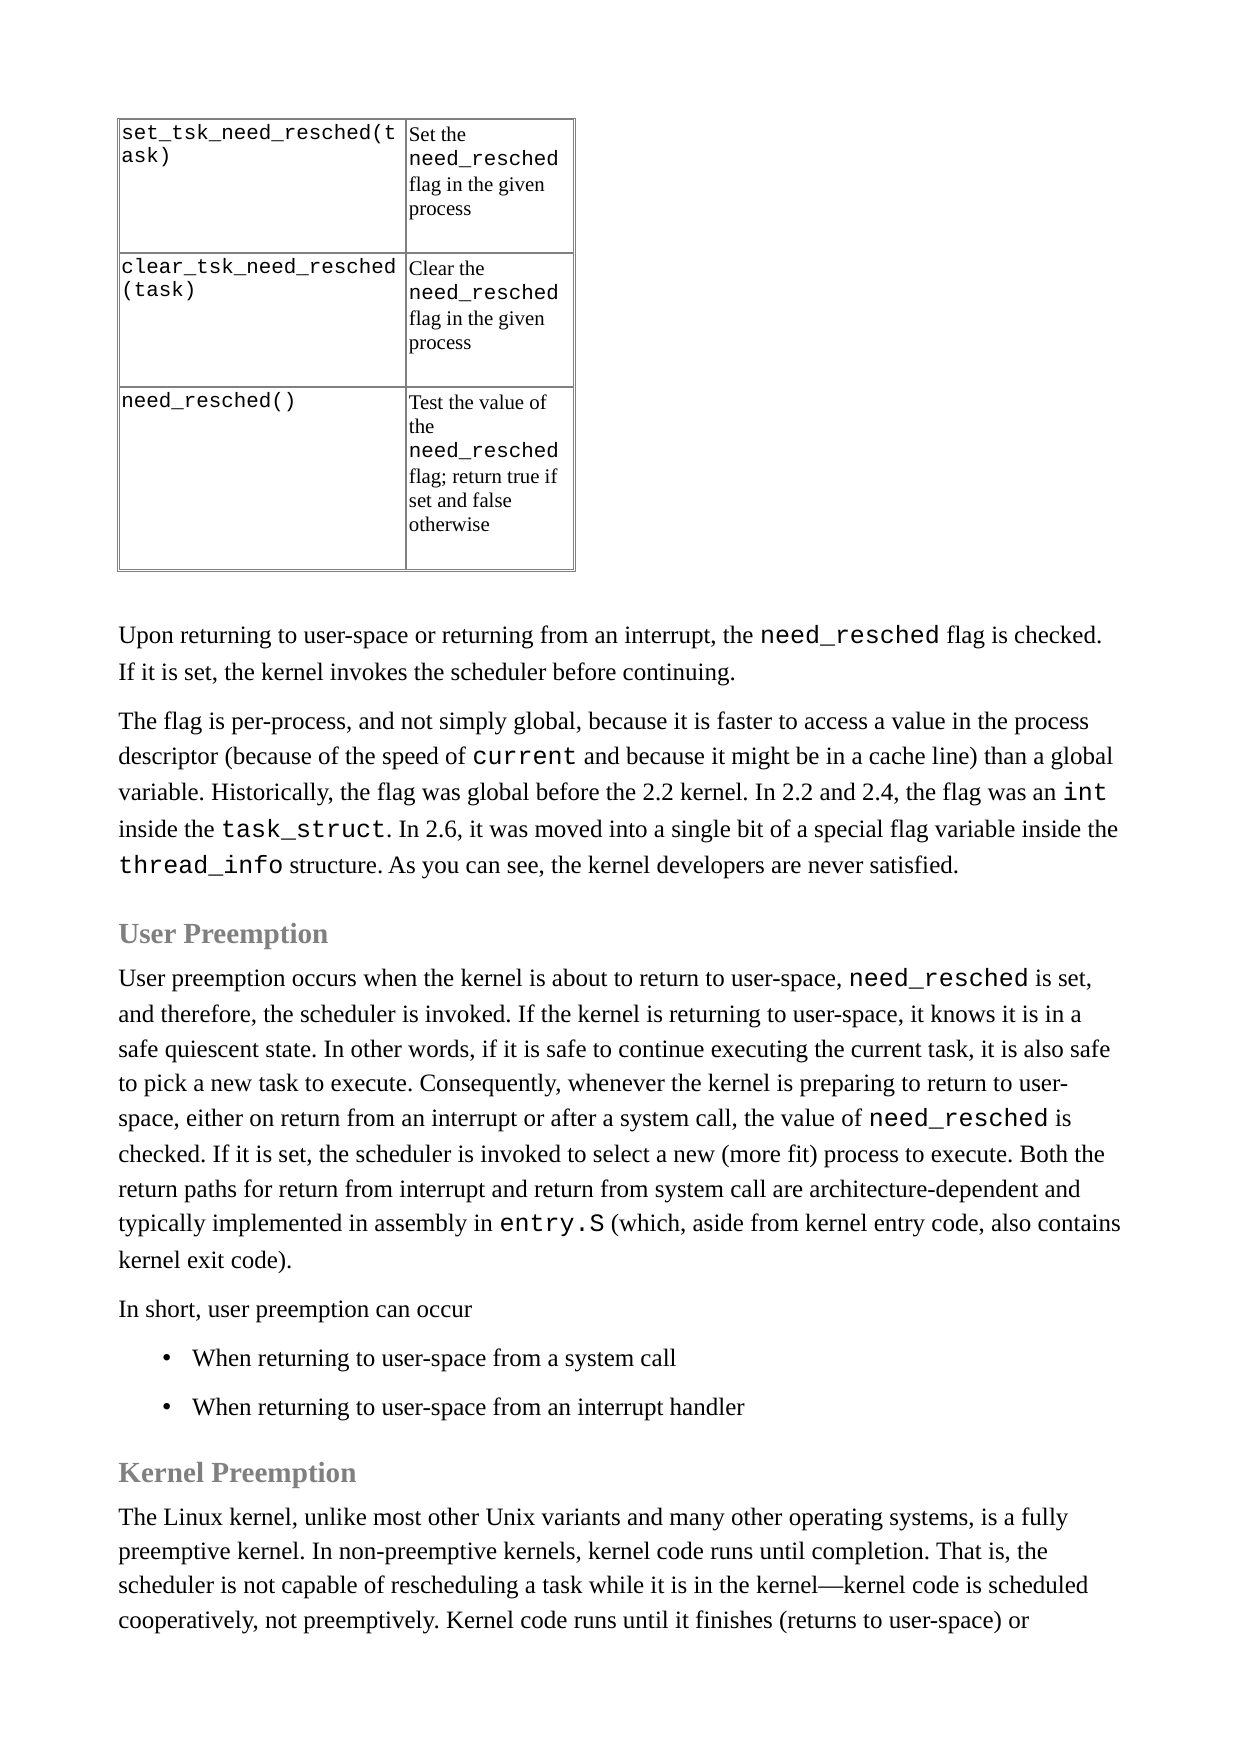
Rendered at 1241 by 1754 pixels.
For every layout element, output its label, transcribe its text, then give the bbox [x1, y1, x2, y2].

table_cell Set the need_resched flag in the given process [407, 120, 573, 252]
subtitle Kernel Preemption [118, 1456, 1122, 1489]
table_cell Clear the need_resched flag in the given process [407, 254, 573, 386]
text Upon returning to user-space or returning from an interrupt, the need_resched flag is checked. If it is set, the kernel invokes the scheduler before continuing. [118, 621, 1122, 686]
table_cell need_resched() [120, 388, 405, 568]
text The flag is per-process, and not simply global, because it is faster to access a value in the process descriptor (because of the speed of current and because it might be in a cache line) than a global variable. Historically, the flag was global before the 2.2 kernel. In 2.2 and 2.4, the flag was an int inside the task_struct. In 2.6, it was moved into a single bit of a special flag variable inside the thread_info structure. As you can see, the kernel developers are never satisfied. [118, 706, 1122, 881]
list When returning to user-space from a system call [162, 1343, 1122, 1372]
list When returning to user-space from an interrupt handler [162, 1392, 1122, 1421]
text In short, user preemption can occur [118, 1294, 1122, 1322]
table_cell Test the value of the need_resched flag; return true if set and false otherwise [407, 388, 573, 568]
table_cell set_tsk_need_resched(task) [120, 120, 405, 252]
text User preemption occurs when the kernel is about to return to user-space, need_resched is set, and therefore, the scheduler is invoked. If the kernel is returning to user-space, it knows it is in a safe quiescent state. In other words, if it is safe to continue executing the current task, it is also safe to pick a new task to execute. Consequently, whenever the kernel is preparing to return to user-space, either on return from an interrupt or after a system call, the value of need_resched is checked. If it is set, the scheduler is invoked to select a new (more fit) process to execute. Both the return paths for return from interrupt and return from system call are architecture-dependent and typically implemented in assembly in entry.S (which, aside from kernel entry code, also contains kernel exit code). [118, 963, 1122, 1273]
text The Linux kernel, unlike most other Unix variants and many other operating systems, is a fully preemptive kernel. In non-preemptive kernels, kernel code runs until completion. That is, the scheduler is not capable of rescheduling a task while it is in the kernel—kernel code is scheduled cooperatively, not preemptively. Kernel code runs until it finishes (returns to user-space) or [118, 1502, 1122, 1634]
subtitle User Preemption [118, 917, 1122, 950]
table_cell clear_tsk_need_resched(task) [120, 254, 405, 386]
